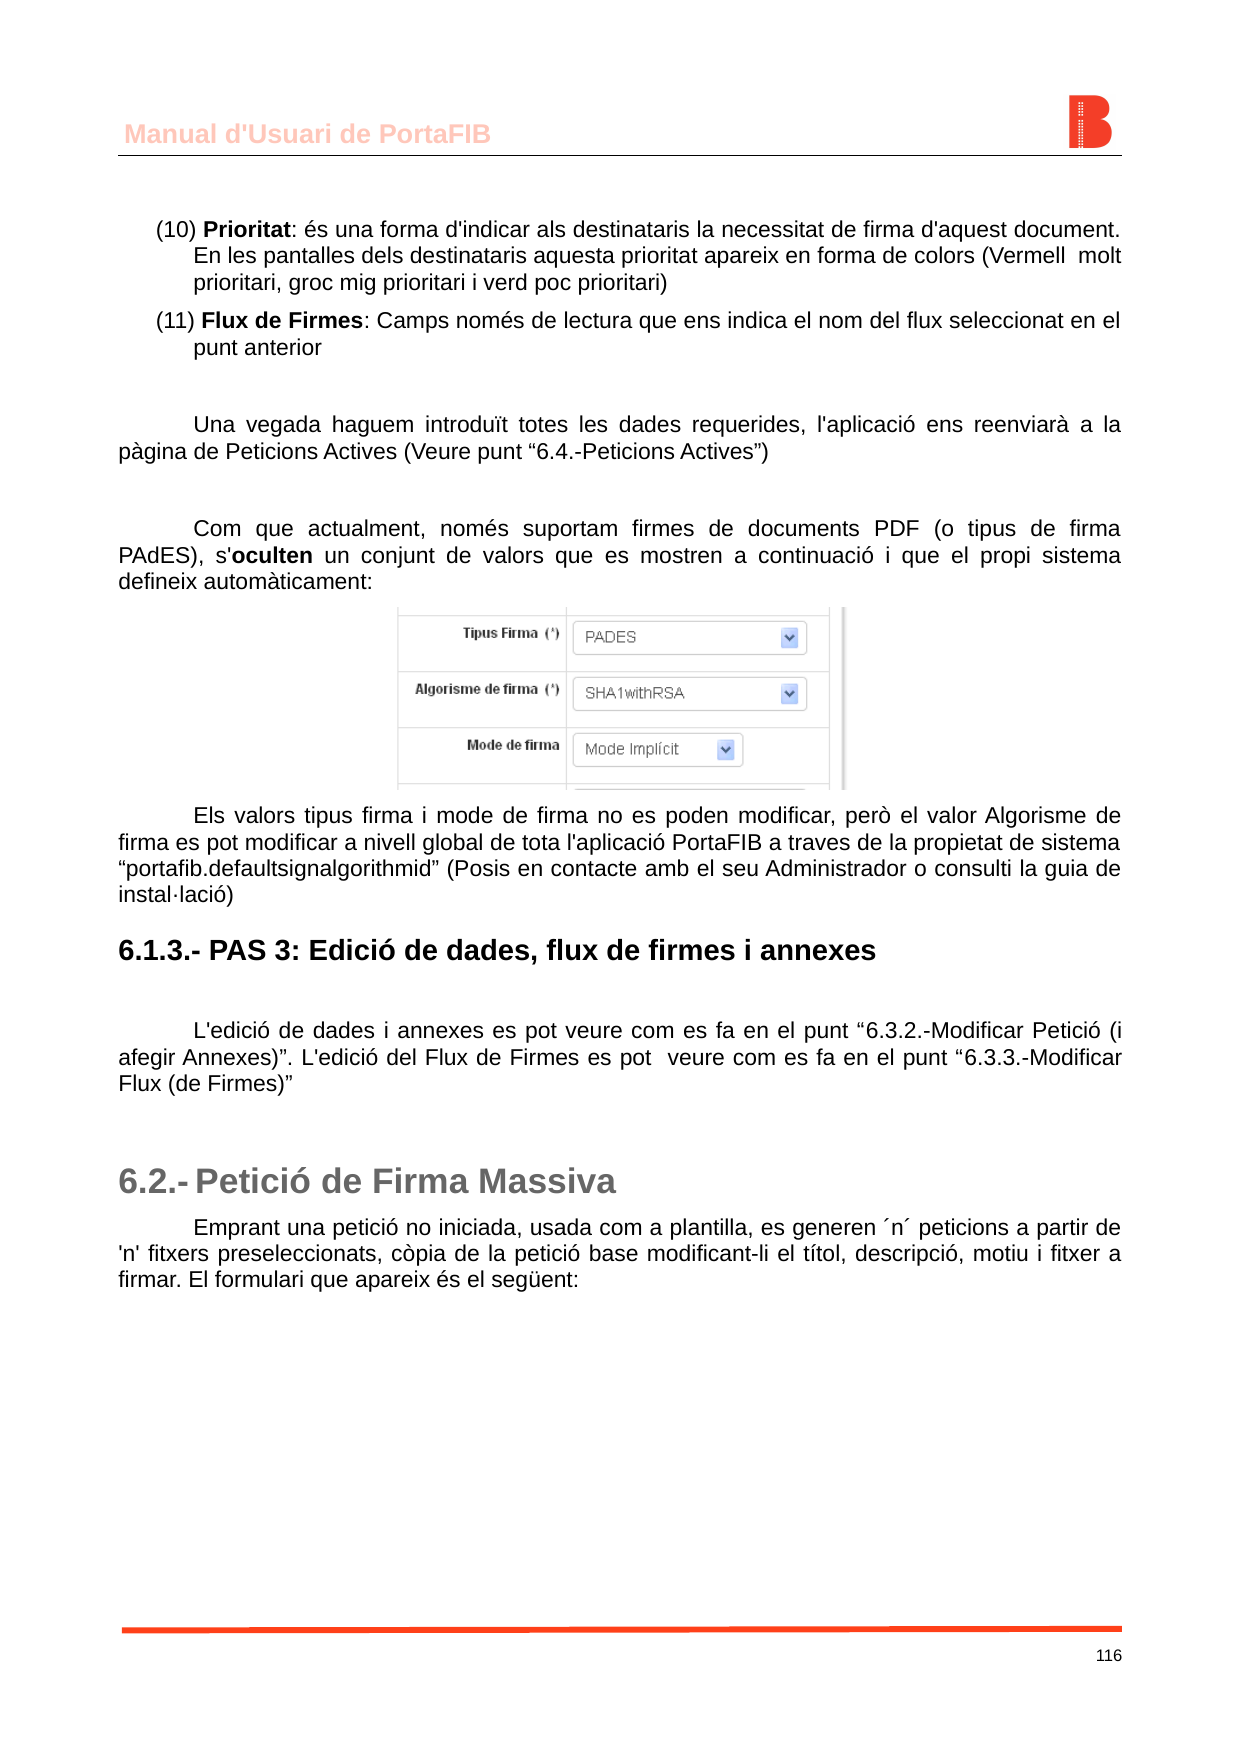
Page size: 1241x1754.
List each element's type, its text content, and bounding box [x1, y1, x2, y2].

text Els valors tipus firma i mode de firma no es poden modificar, però el valor Algorisme de firma es pot modificar a nivell global de tota l'aplicació PortaFIB a traves de la propietat de sistema “portafib.defaultsignalgorithmid” (Posis en contacte amb el seu Administrador o consulti la guia de instal·lació) [118, 802, 1122, 908]
subtitle PAS 3: Edició de dades, flux de firmes i annexes [118, 933, 1122, 966]
list Flux de Firmes: Camps només de lectura que ens indica el nom del flux seleccionat en el punt anterior [156, 307, 1122, 360]
text Emprant una petició no iniciada, usada com a plantilla, es generen ´n´ peticions a partir de 'n' fitxers preseleccionats, còpia de la petició base modificant-li el títol, descripció, motiu i fitxer a firmar. El formulari que apareix és el següent: [118, 1214, 1122, 1293]
text Com que actualment, només suportam firmes de documents PDF (o tipus de firma PAdES), s'oculten un conjunt de valors que es mostren a continuació i que el propi sistema defineix automàticament: [118, 515, 1122, 594]
list Prioritat: és una forma d'indicar als destinataris la necessitat de firma d'aquest document. En les pantalles dels destinataris aquesta prioritat apareix en forma de colors (Vermell molt prioritari, groc mig prioritari i verd poc prioritari) [156, 216, 1122, 295]
picture [1063, 94, 1117, 150]
text Una vegada haguem introduït totes les dades requerides, l'aplicació ens reenviarà a la pàgina de Peticions Actives (Veure punt “6.4.-Peticions Actives”) [118, 411, 1122, 464]
text L'edició de dades i annexes es pot veure com es fa en el punt “6.3.2.-Modificar Petició (i afegir Annexes)”. L'edició del Flux de Firmes es pot veure com es fa en el punt “6.3.3.-Modificar Flux (de Firmes)” [118, 1017, 1122, 1097]
subtitle Petició de Firma Massiva [118, 1160, 1122, 1201]
picture [387, 607, 854, 790]
